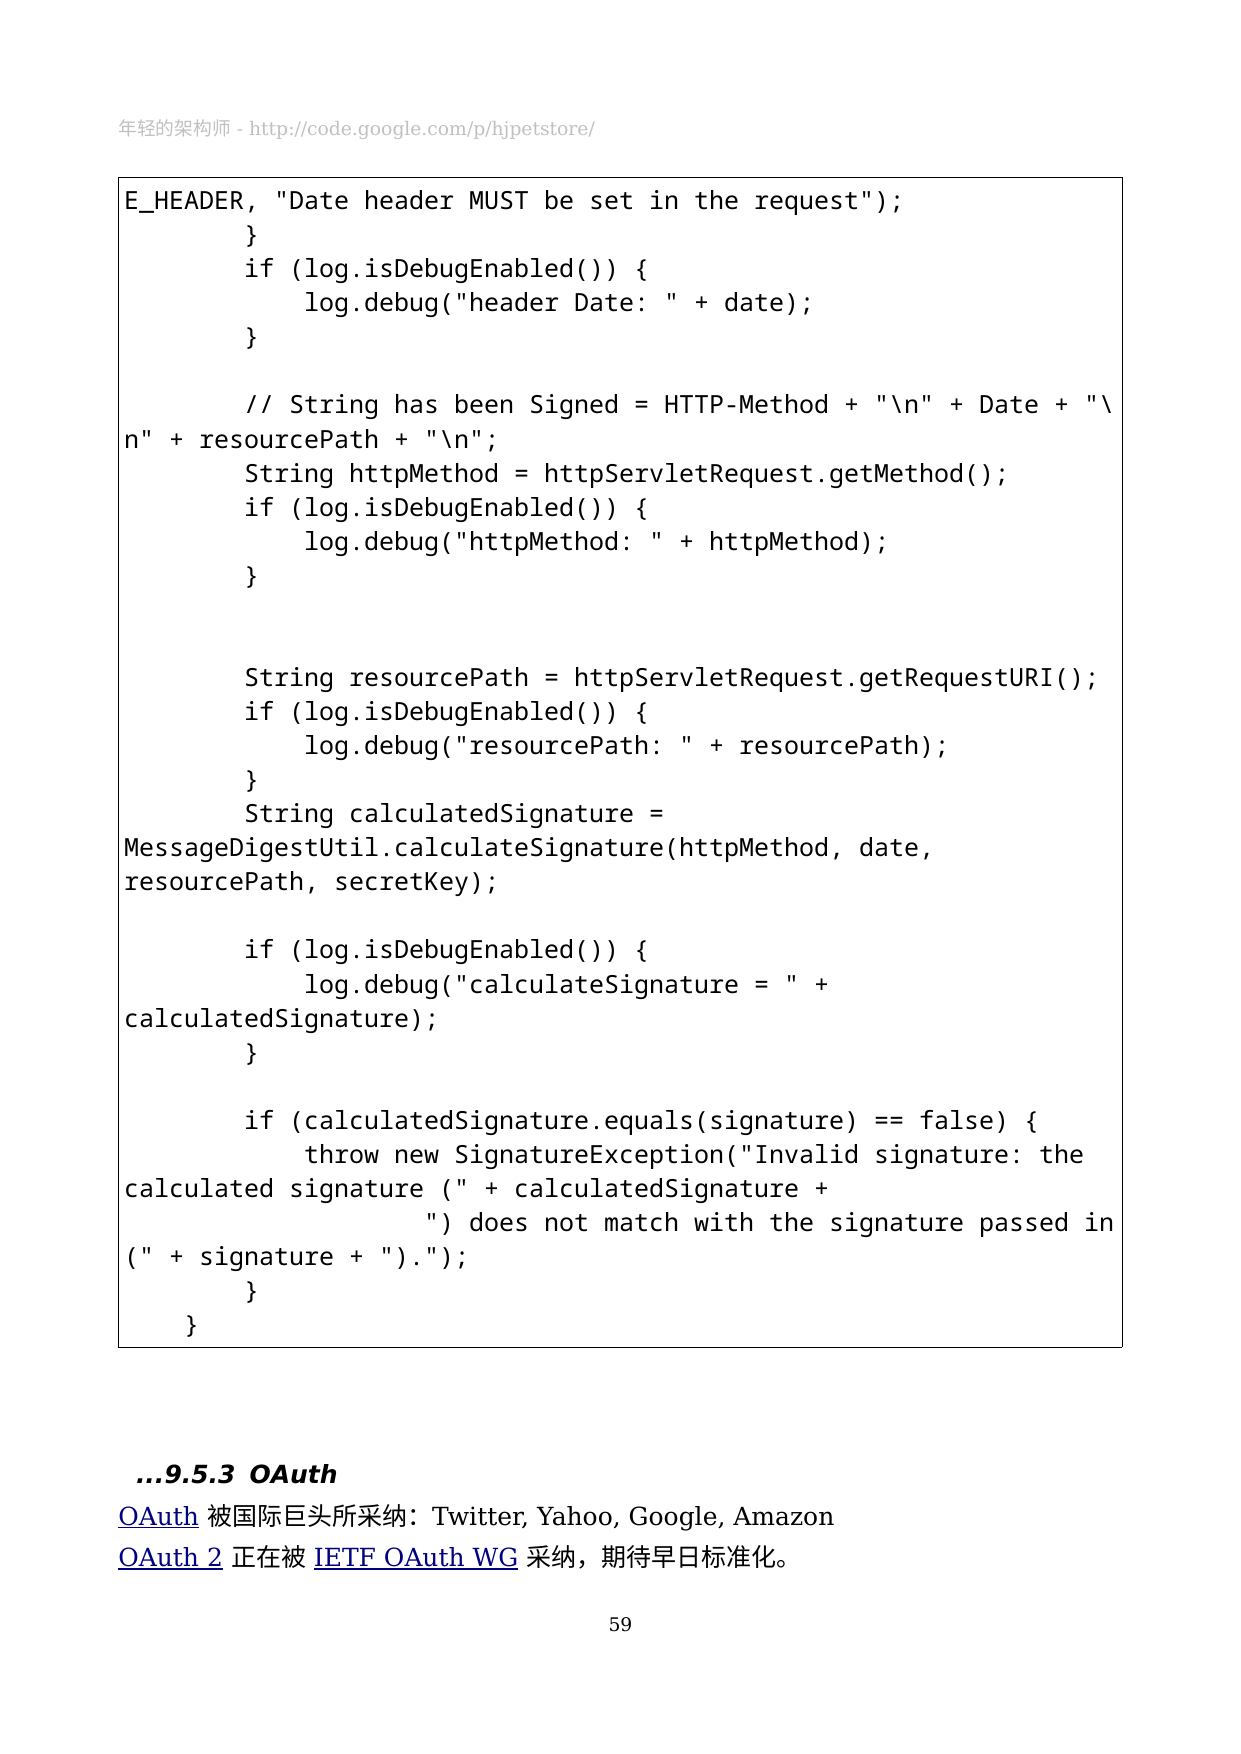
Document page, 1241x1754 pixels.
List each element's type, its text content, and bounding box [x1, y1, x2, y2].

text OAuth 2 正在被 IETF OAuth WG 采纳，期待早日标准化。 [118, 1543, 1122, 1572]
subtitle OAuth [136, 1460, 1122, 1489]
table_cell E_HEADER, "Date header MUST be set in the request"); } if (log.isDebugEnabled()) { log.debug("header Date: " + date); } // String has been Signed = HTTP-Method + "\n" + Date + "\n" + resourcePath + "\n"; String httpMethod = httpServletRequest.getMethod(); if (log.isDebugEnabled()) { log.debug("httpMethod: " + httpMethod); } String resourcePath = httpServletRequest.getRequestURI(); if (log.isDebugEnabled()) { log.debug("resourcePath: " + resourcePath); } String calculatedSignature = MessageDigestUtil.calculateSignature(httpMethod, date, resourcePath, secretKey); if (log.isDebugEnabled()) { log.debug("calculateSignature = " + calculatedSignature); } if (calculatedSignature.equals(signature) == false) { throw new SignatureException("Invalid signature: the calculated signature (" + calculatedSignature + ") does not match with the signature passed in (" + signature + ")."); } } [119, 178, 1122, 1347]
text OAuth 被国际巨头所采纳：Twitter, Yahoo, Google, Amazon [118, 1502, 1122, 1531]
